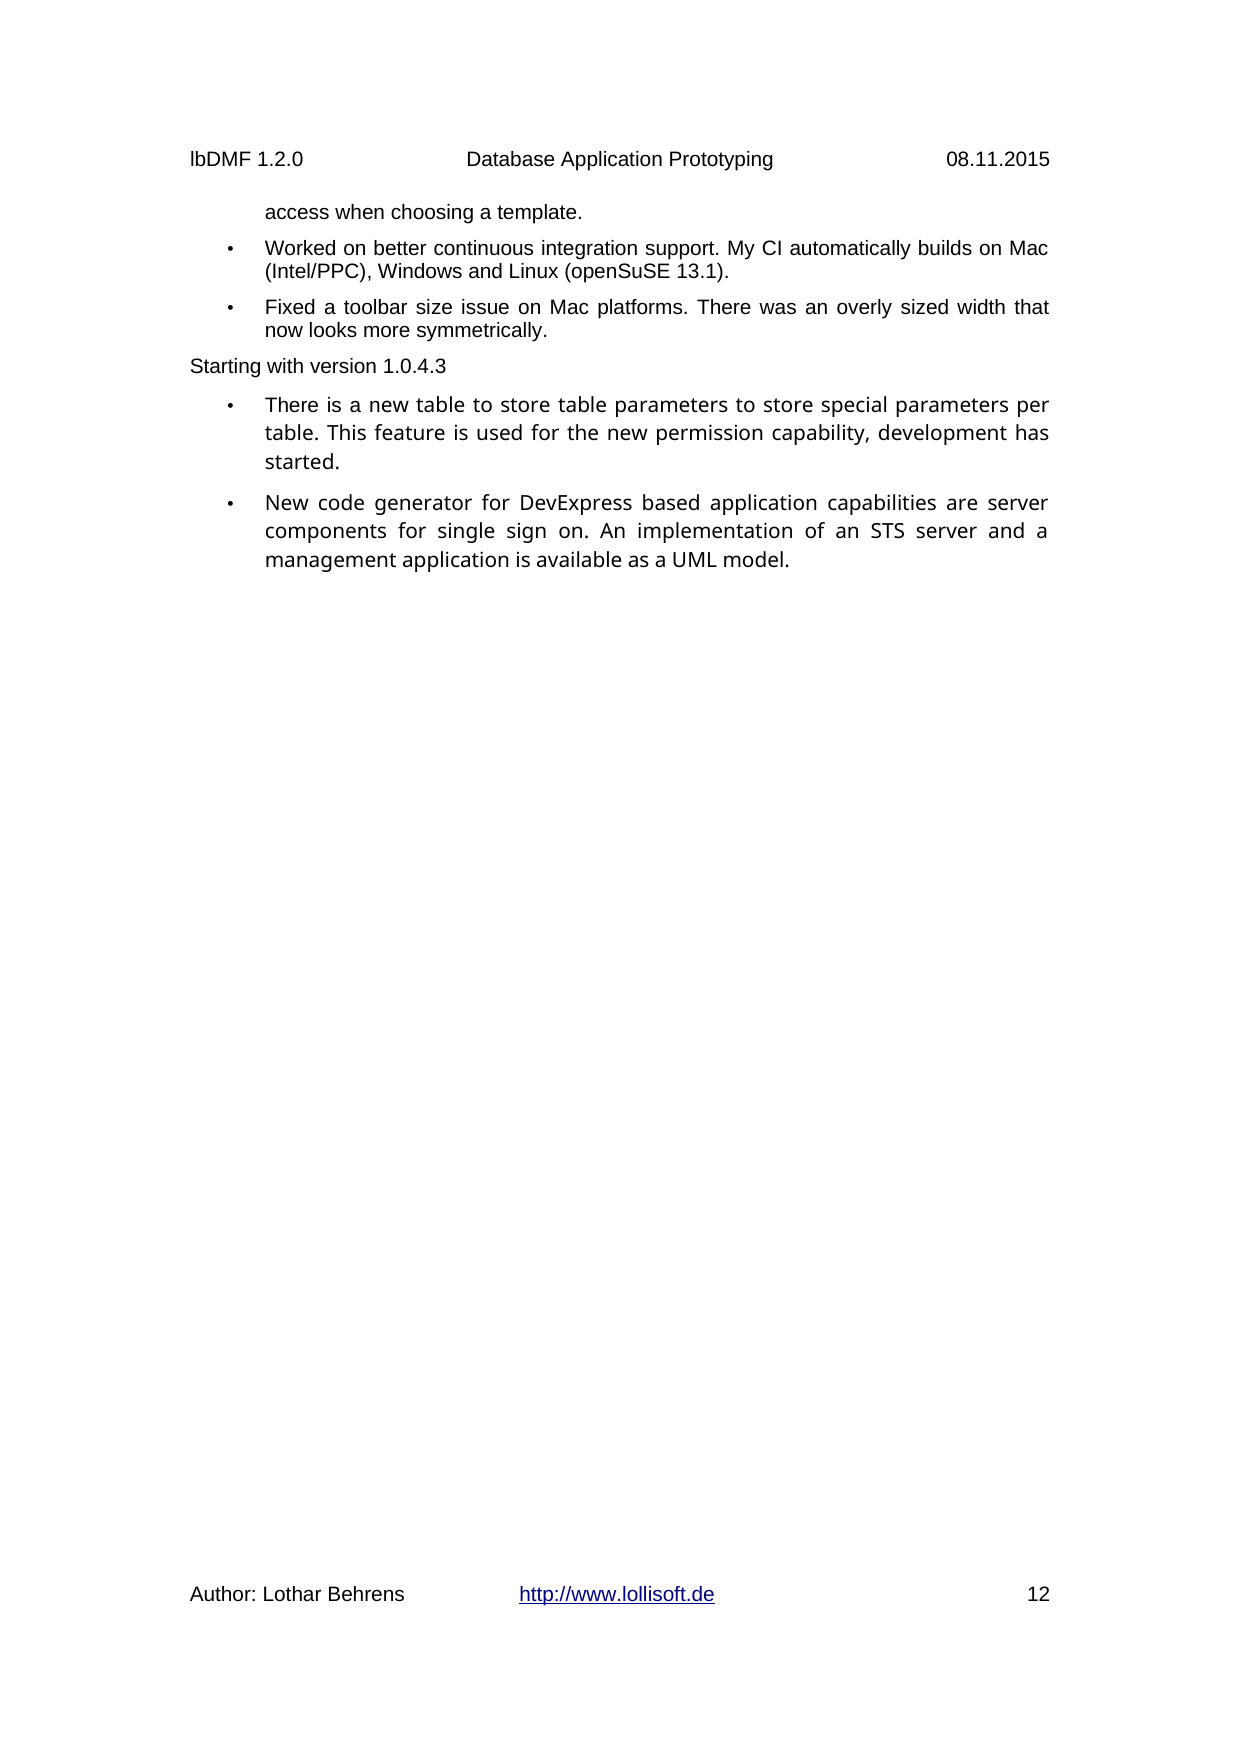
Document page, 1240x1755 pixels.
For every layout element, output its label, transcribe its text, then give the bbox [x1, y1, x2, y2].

list There is a new table to store table parameters to store special parameters per table. This feature is used for the new permission capability, development has started. [227, 390, 1050, 475]
list Fixed a toolbar size issue on Mac platforms. There was an overly sized width that now looks more symmetrically. [227, 295, 1050, 342]
list New code generator for DevExpress based application capabilities are server components for single sign on. An implementation of an STS server and a management application is available as a UML model. [227, 488, 1050, 573]
list access when choosing a template. [227, 201, 1050, 224]
text Starting with version 1.0.4.3 [189, 354, 1050, 377]
list Worked on better continuous integration support. My CI automatically builds on Mac (Intel/PPC), Windows and Linux (openSuSE 13.1). [227, 236, 1050, 283]
